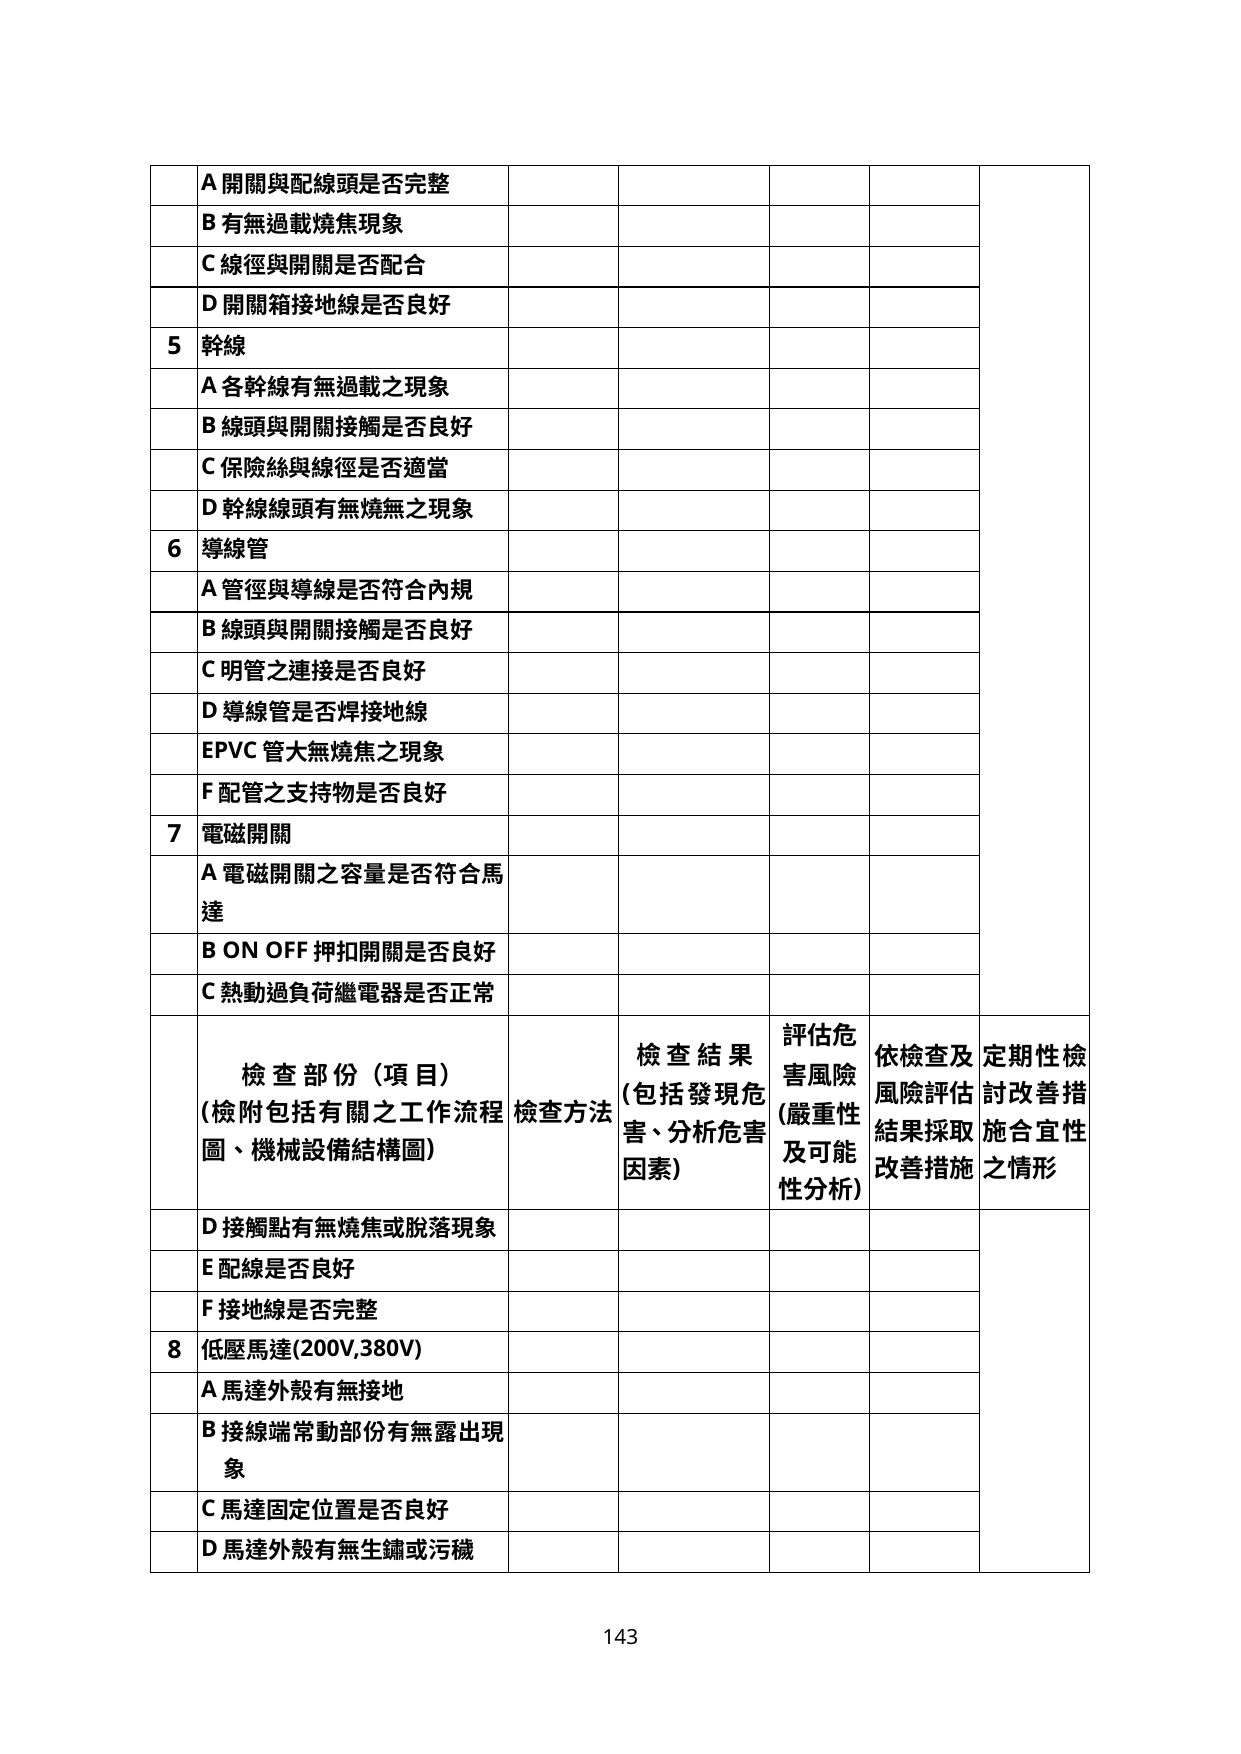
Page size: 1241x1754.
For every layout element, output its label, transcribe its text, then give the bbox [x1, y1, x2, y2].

table_cell [509, 775, 618, 814]
table_cell [770, 934, 869, 974]
table_cell [151, 1414, 197, 1491]
table_cell [870, 531, 979, 571]
table_cell [770, 975, 869, 1014]
table_cell D接觸點有無燒焦或脫落現象 [198, 1210, 508, 1250]
table_cell A馬達外殼有無接地 [198, 1373, 508, 1412]
table_cell [509, 328, 618, 368]
table_cell 檢查方法 [509, 1016, 618, 1209]
table_cell F配管之支持物是否良好 [198, 775, 508, 814]
table_cell [151, 653, 197, 693]
table_cell [870, 572, 979, 611]
table_cell [151, 694, 197, 733]
table_cell [509, 613, 618, 652]
table_cell [870, 1492, 979, 1531]
table_cell [870, 1532, 979, 1572]
table_cell [619, 1292, 769, 1331]
table_cell [151, 1373, 197, 1412]
table_cell D馬達外殼有無生鏽或污穢 [198, 1532, 508, 1572]
table_cell [619, 856, 769, 933]
table_cell [770, 1373, 869, 1412]
table_cell [151, 934, 197, 974]
table_cell [151, 975, 197, 1014]
table_cell [619, 572, 769, 611]
table_cell [619, 816, 769, 855]
table_cell [509, 369, 618, 408]
table_cell B接線端常動部份有無露出現象 [198, 1414, 508, 1491]
table_cell [870, 206, 979, 246]
table_cell [770, 409, 869, 449]
table_cell 檢 查 結 果 (包括發現危害、分析危害因素) [619, 1016, 769, 1209]
table_cell E配線是否良好 [198, 1251, 508, 1291]
table_cell [151, 1292, 197, 1331]
table_cell [870, 369, 979, 408]
table_cell [870, 409, 979, 449]
table_cell [870, 775, 979, 814]
table_cell [870, 288, 979, 327]
table_cell [509, 247, 618, 286]
table_cell [509, 288, 618, 327]
table_cell [509, 450, 618, 489]
table_cell [509, 1414, 618, 1491]
table_cell [619, 166, 769, 205]
table_cell [619, 1210, 769, 1250]
table_cell 檢 查 部 份（項 目） (檢附包括有關之工作流程圖、機械設備結構圖) [198, 1016, 508, 1209]
table_cell [870, 1414, 979, 1491]
table_cell [619, 206, 769, 246]
table_cell [870, 247, 979, 286]
table_cell [509, 653, 618, 693]
table_cell [151, 409, 197, 449]
table_cell [509, 1251, 618, 1291]
table_cell [770, 288, 869, 327]
table_cell [509, 975, 618, 1014]
table_cell B ON OFF押扣開關是否良好 [198, 934, 508, 974]
table_cell [509, 1332, 618, 1372]
table_cell [509, 1492, 618, 1531]
table_cell EPVC管大無燒焦之現象 [198, 734, 508, 774]
table_cell 電磁開關 [198, 816, 508, 855]
table_cell [619, 328, 769, 368]
table_cell [770, 775, 869, 814]
table_cell B有無過載燒焦現象 [198, 206, 508, 246]
table_cell [509, 572, 618, 611]
table_cell [770, 734, 869, 774]
table_cell [770, 247, 869, 286]
table_cell [151, 734, 197, 774]
table_cell [151, 1492, 197, 1531]
table_cell [509, 856, 618, 933]
table_cell [151, 166, 197, 205]
table_cell [151, 450, 197, 489]
table_cell 幹線 [198, 328, 508, 368]
table_cell [619, 288, 769, 327]
table_cell [870, 934, 979, 974]
table_cell [151, 247, 197, 286]
table_cell [770, 856, 869, 933]
table_cell [770, 450, 869, 489]
table_cell [619, 653, 769, 693]
table_cell [980, 1210, 1089, 1572]
table_cell [619, 775, 769, 814]
table_cell [870, 491, 979, 530]
table_cell [870, 1210, 979, 1250]
table_cell [870, 166, 979, 205]
table_cell [870, 328, 979, 368]
table_cell [151, 491, 197, 530]
table_cell B線頭與開關接觸是否良好 [198, 613, 508, 652]
table_cell C線徑與開關是否配合 [198, 247, 508, 286]
table_cell [509, 816, 618, 855]
table_cell [619, 613, 769, 652]
table_cell [151, 288, 197, 327]
table_cell [770, 816, 869, 855]
table_cell [619, 450, 769, 489]
table_cell [870, 1332, 979, 1372]
table_cell [770, 653, 869, 693]
table_cell [870, 734, 979, 774]
table_cell [619, 734, 769, 774]
table_cell [619, 1373, 769, 1412]
table_cell [509, 206, 618, 246]
table_cell [770, 1292, 869, 1331]
table_cell [619, 409, 769, 449]
table_cell A各幹線有無過載之現象 [198, 369, 508, 408]
table_cell [770, 1332, 869, 1372]
table_cell [151, 1016, 197, 1209]
table_cell [151, 572, 197, 611]
table_cell D導線管是否焊接地線 [198, 694, 508, 733]
table_cell [770, 166, 869, 205]
table_cell 6 [151, 531, 197, 571]
table_cell [770, 328, 869, 368]
table_cell [619, 934, 769, 974]
table_cell [770, 1251, 869, 1291]
table_cell A開關與配線頭是否完整 [198, 166, 508, 205]
table_cell C保險絲與線徑是否適當 [198, 450, 508, 489]
table_cell [870, 653, 979, 693]
table_cell [870, 1292, 979, 1331]
table_cell [770, 1210, 869, 1250]
table_cell [151, 775, 197, 814]
table_cell 定期性檢討改善措施合宜性之情形 [980, 1016, 1089, 1209]
table_cell [770, 491, 869, 530]
table_cell [509, 1210, 618, 1250]
table_cell 導線管 [198, 531, 508, 571]
table_cell [770, 694, 869, 733]
table_cell [770, 206, 869, 246]
table_cell [980, 166, 1089, 1014]
table_cell [870, 450, 979, 489]
table_cell [770, 1532, 869, 1572]
table_cell [509, 491, 618, 530]
table_cell [870, 1373, 979, 1412]
table_cell D幹線線頭有無燒無之現象 [198, 491, 508, 530]
table_cell [509, 409, 618, 449]
table_cell A電磁開關之容量是否符合馬達 [198, 856, 508, 933]
table_cell [770, 1492, 869, 1531]
table_cell [509, 1373, 618, 1412]
table_cell A管徑與導線是否符合內規 [198, 572, 508, 611]
table_cell [151, 1532, 197, 1572]
table_cell [509, 734, 618, 774]
table_cell [619, 1532, 769, 1572]
table_cell 7 [151, 816, 197, 855]
table_cell B線頭與開關接觸是否良好 [198, 409, 508, 449]
table_cell [509, 166, 618, 205]
table_cell [151, 856, 197, 933]
table_cell [870, 694, 979, 733]
table_cell [619, 1251, 769, 1291]
table_cell [509, 1292, 618, 1331]
table_cell [770, 613, 869, 652]
table_cell [151, 1210, 197, 1250]
table_cell [619, 369, 769, 408]
table_cell [619, 491, 769, 530]
table_cell 5 [151, 328, 197, 368]
table_cell F接地線是否完整 [198, 1292, 508, 1331]
table_cell [509, 694, 618, 733]
table_cell [509, 1532, 618, 1572]
table_cell 8 [151, 1332, 197, 1372]
table_cell [151, 1251, 197, 1291]
table_cell [619, 1332, 769, 1372]
table_cell [619, 1492, 769, 1531]
table_cell [619, 694, 769, 733]
table_cell [151, 613, 197, 652]
table_cell [509, 531, 618, 571]
table_cell [870, 975, 979, 1014]
table_cell C熱動過負荷繼電器是否正常 [198, 975, 508, 1014]
table_cell [870, 816, 979, 855]
table_cell [770, 369, 869, 408]
table_cell [619, 1414, 769, 1491]
table_cell [870, 613, 979, 652]
table_cell [509, 934, 618, 974]
table_cell 依檢查及風險評估結果採取改善措施 [870, 1016, 979, 1209]
table_cell C馬達固定位置是否良好 [198, 1492, 508, 1531]
table_cell [770, 572, 869, 611]
table_cell [619, 531, 769, 571]
table_cell [770, 1414, 869, 1491]
table_cell D開關箱接地線是否良好 [198, 288, 508, 327]
table_cell [770, 531, 869, 571]
table_cell [619, 247, 769, 286]
table_cell 低壓馬達(200V,380V) [198, 1332, 508, 1372]
table_cell [870, 856, 979, 933]
table_cell [151, 206, 197, 246]
table_cell [151, 369, 197, 408]
table_cell C明管之連接是否良好 [198, 653, 508, 693]
table_cell 評估危 害風險 (嚴重性及可能性分析) [770, 1016, 869, 1209]
table_cell [619, 975, 769, 1014]
table_cell [870, 1251, 979, 1291]
